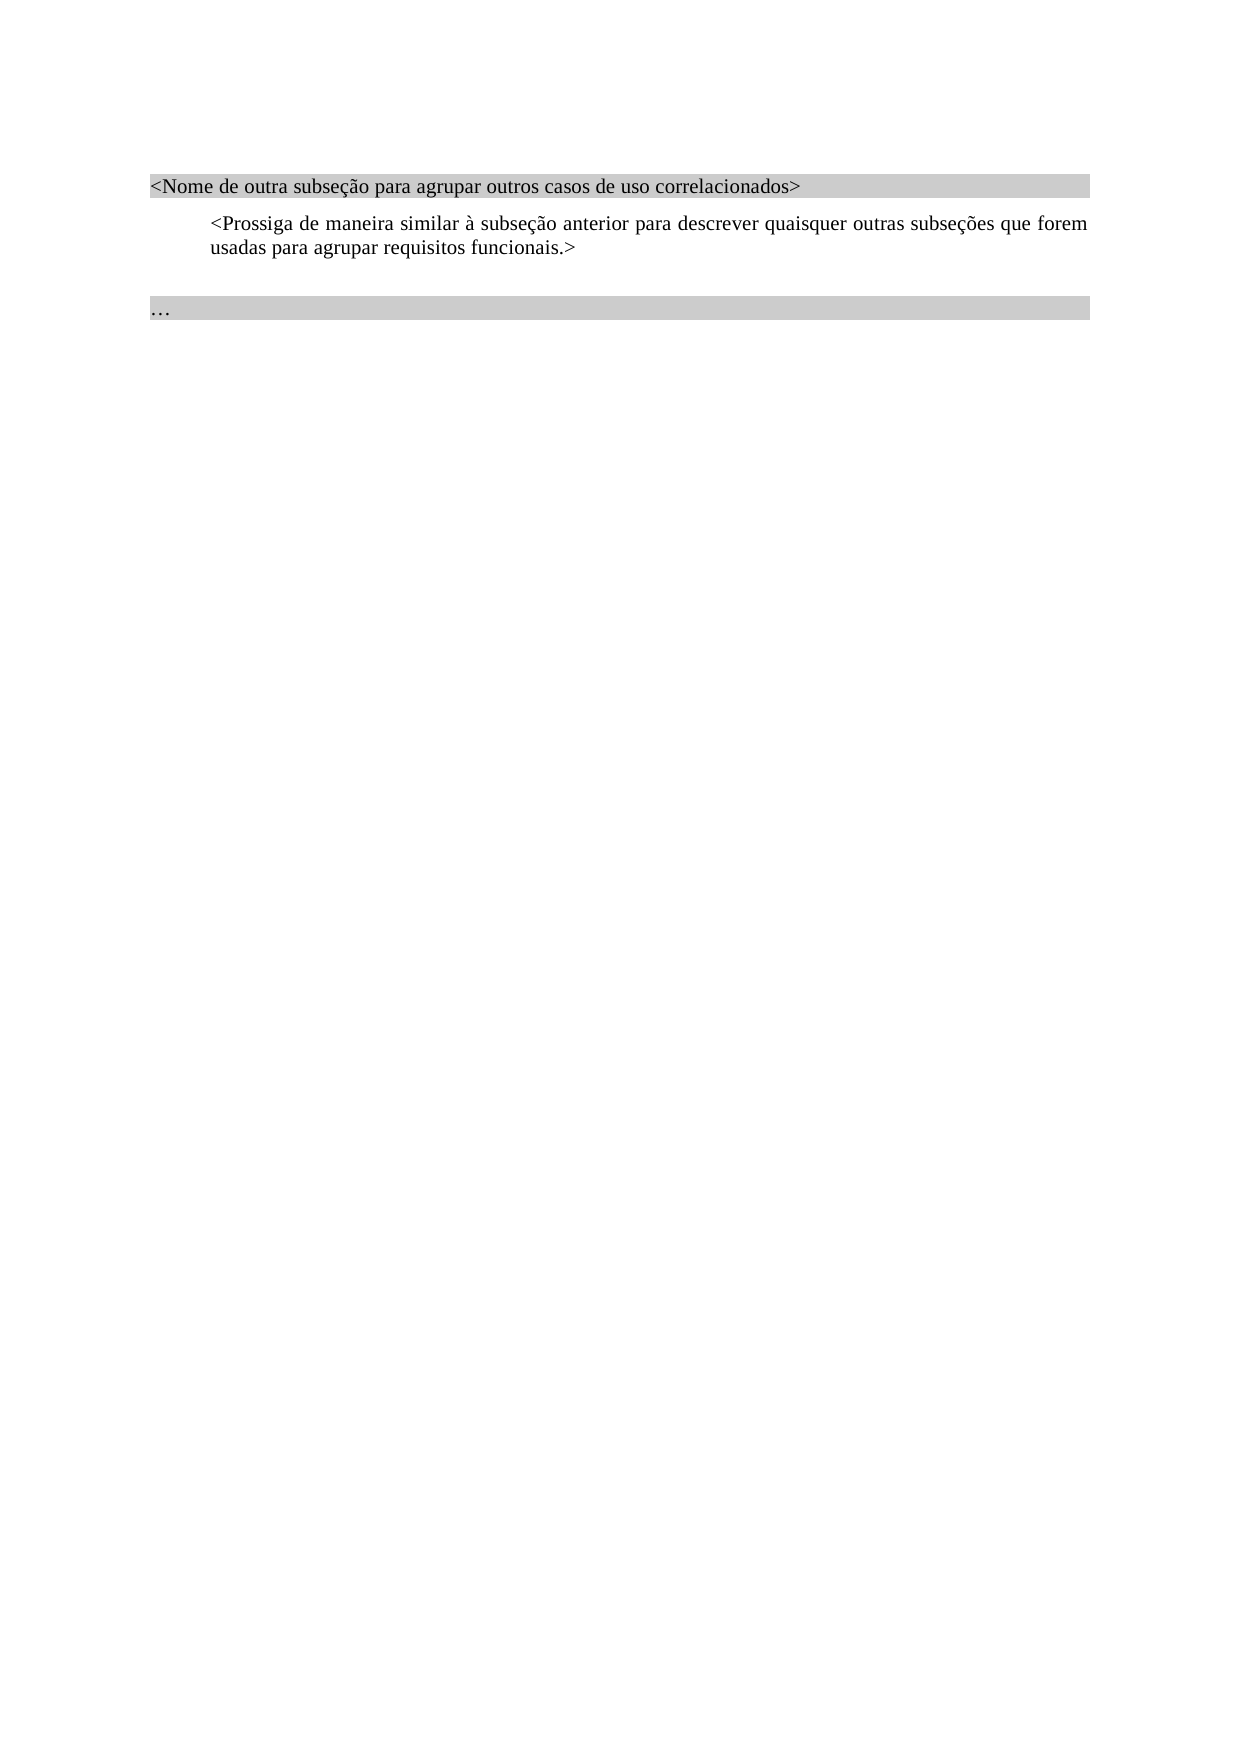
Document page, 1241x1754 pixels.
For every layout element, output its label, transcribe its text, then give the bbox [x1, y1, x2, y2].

subtitle … [150, 296, 1090, 320]
text <Prossiga de maneira similar à subseção anterior para descrever quaisquer outras subseções que forem usadas para agrupar requisitos funcionais.> [210, 211, 1090, 259]
subtitle <Nome de outra subseção para agrupar outros casos de uso correlacionados> [150, 174, 1090, 198]
